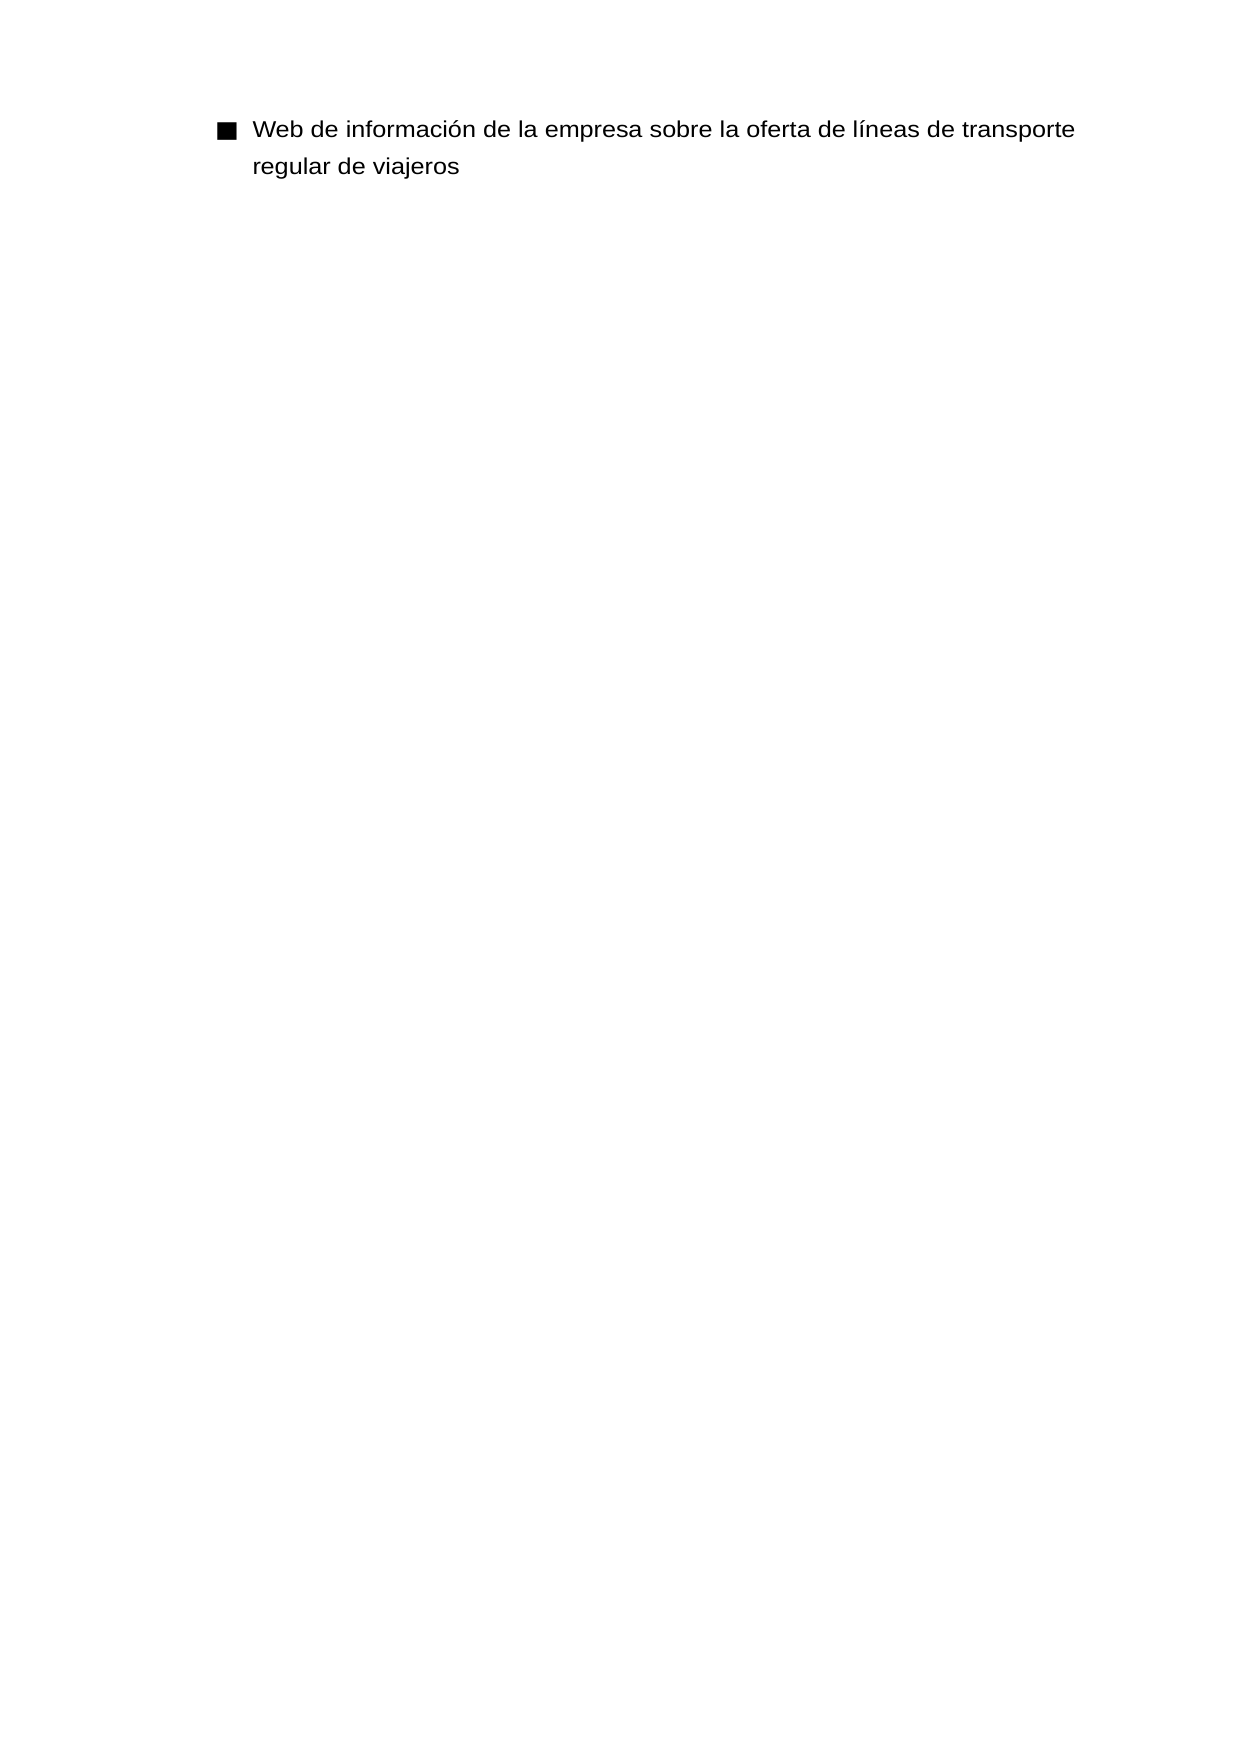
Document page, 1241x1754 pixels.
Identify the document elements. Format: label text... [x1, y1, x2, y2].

list Web de información de la empresa sobre la oferta de líneas de transporte regular de viajeros [215, 112, 1093, 179]
